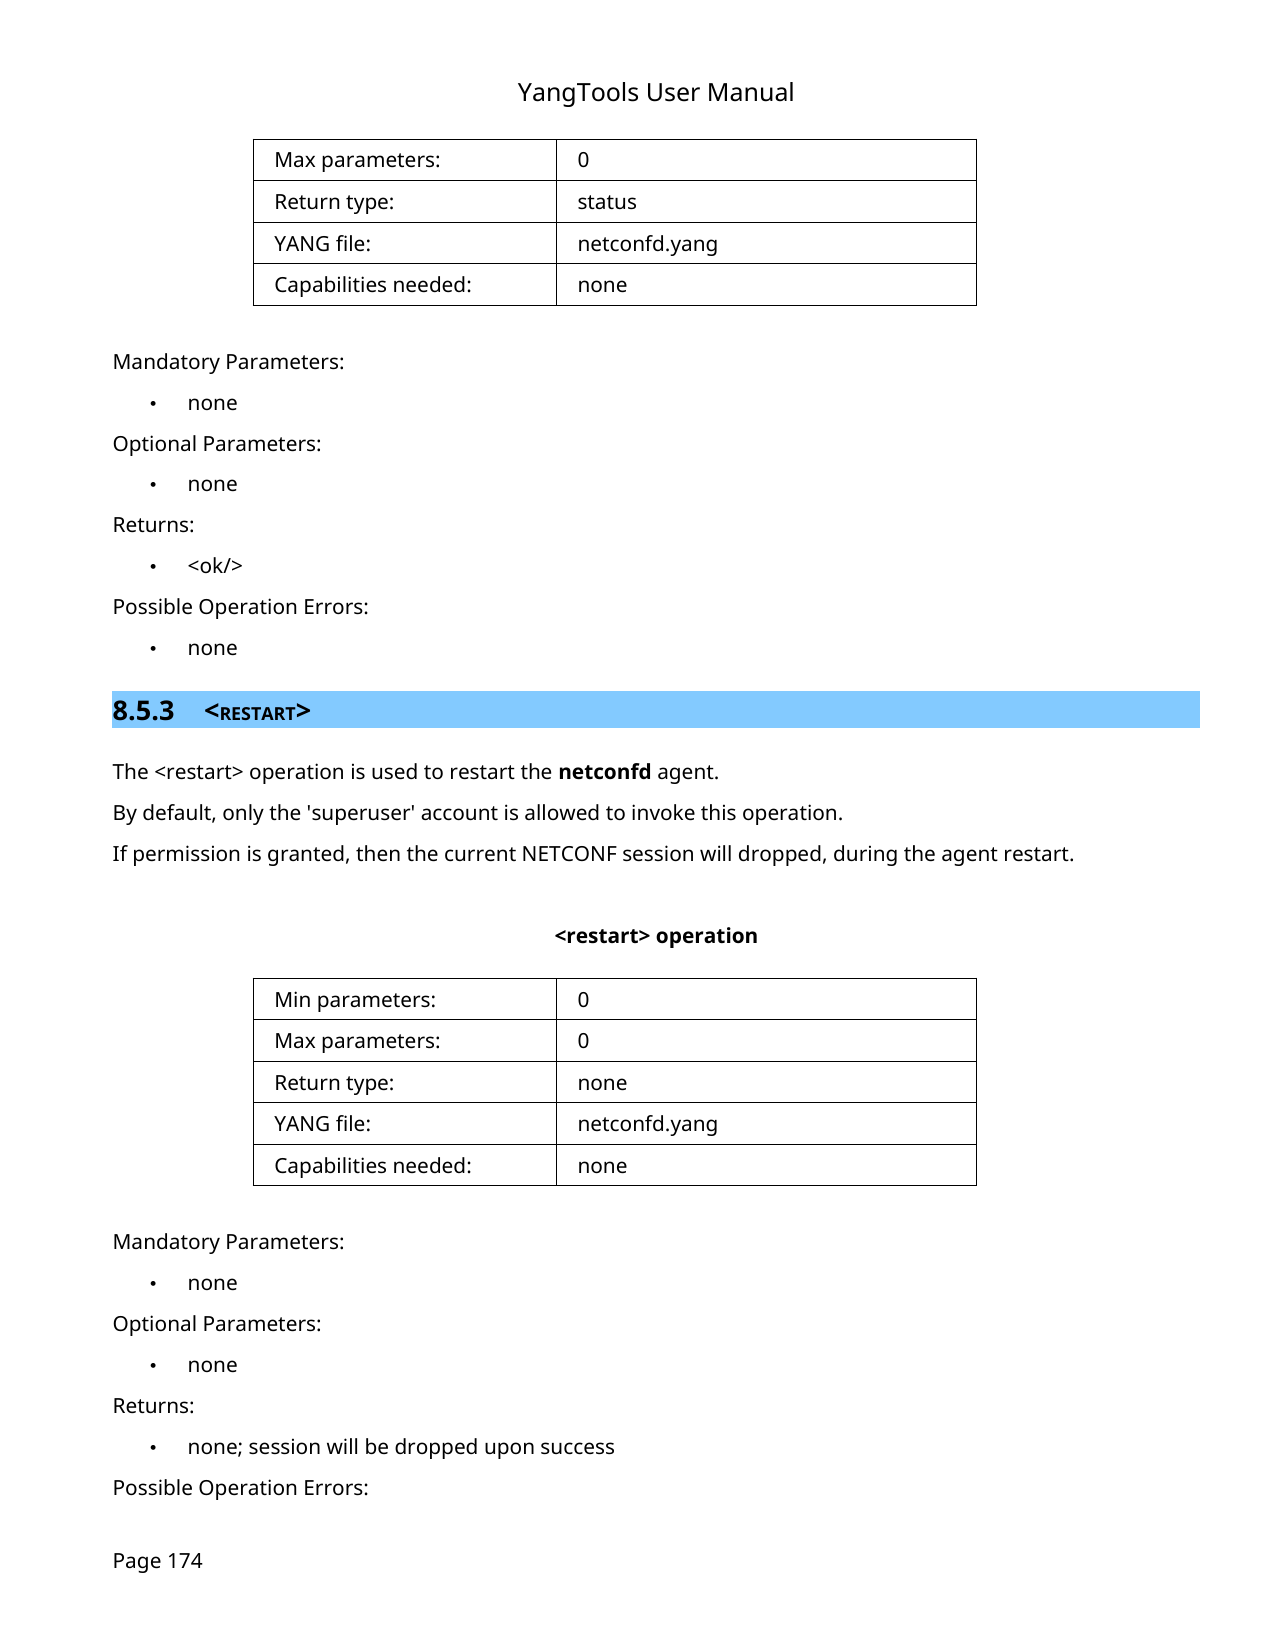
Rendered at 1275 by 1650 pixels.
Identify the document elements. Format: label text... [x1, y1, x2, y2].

list none [150, 388, 1200, 416]
subtitle <restart> [112, 691, 1200, 728]
subtitle <restart> operation [127, 921, 1185, 949]
table_cell netconfd.yang [557, 1103, 976, 1144]
table_cell Max parameters: [254, 1020, 556, 1061]
list none; session will be dropped upon success [150, 1432, 1200, 1461]
table_cell netconfd.yang [557, 223, 976, 263]
text Returns: [112, 511, 1200, 539]
table_cell Capabilities needed: [254, 1145, 556, 1185]
table_cell 0 [557, 1020, 976, 1061]
table_cell none [557, 264, 976, 305]
table_cell Return type: [254, 1062, 556, 1102]
list none [150, 633, 1200, 662]
table_cell YANG file: [254, 1103, 556, 1144]
list none [150, 1350, 1200, 1379]
table_cell Return type: [254, 181, 556, 222]
text Mandatory Parameters: [112, 1227, 1200, 1256]
table_header 0 [557, 979, 976, 1019]
table_cell Capabilities needed: [254, 264, 556, 305]
text If permission is granted, then the current NETCONF session will dropped, during the agent restart. [112, 839, 1200, 867]
text Optional Parameters: [112, 429, 1200, 457]
table_cell none [557, 1062, 976, 1102]
list none [150, 1268, 1200, 1297]
text Possible Operation Errors: [112, 1473, 1200, 1501]
table_header Min parameters: [254, 979, 556, 1019]
table_cell 0 [557, 140, 976, 180]
text The <restart> operation is used to restart the netconfd agent. [112, 757, 1200, 785]
text Possible Operation Errors: [112, 592, 1200, 621]
table_cell none [557, 1145, 976, 1185]
text Returns: [112, 1391, 1200, 1419]
text Mandatory Parameters: [112, 347, 1200, 375]
list <ok/> [150, 551, 1200, 580]
text By default, only the 'superuser' account is allowed to invoke this operation. [112, 798, 1200, 826]
table_cell YANG file: [254, 223, 556, 263]
table_cell status [557, 181, 976, 222]
table_cell Max parameters: [254, 140, 556, 180]
list none [150, 469, 1200, 498]
text Optional Parameters: [112, 1309, 1200, 1338]
